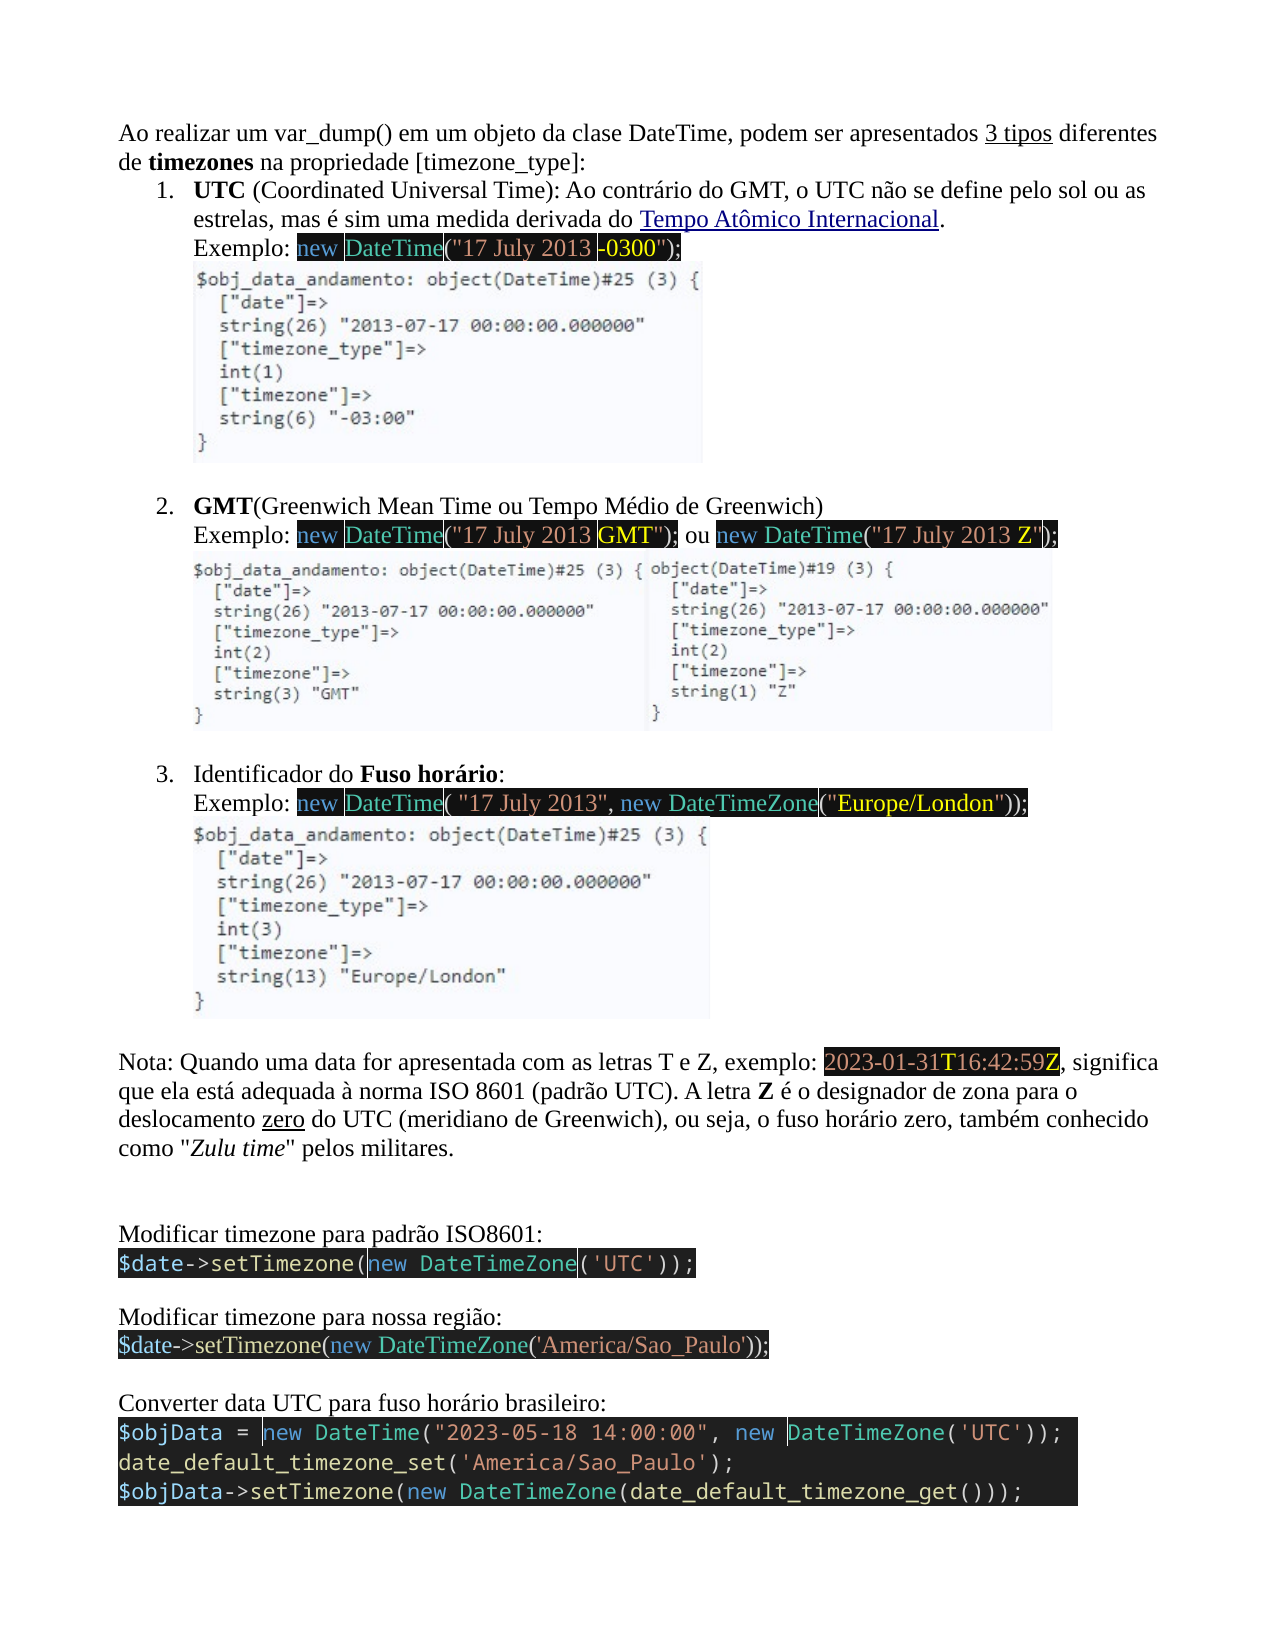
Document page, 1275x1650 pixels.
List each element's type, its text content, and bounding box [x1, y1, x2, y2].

text $date->setTimezone(new DateTimeZone('America/Sao_Paulo')); [118, 1330, 1175, 1359]
text $objData->setTimezone(new DateTimeZone(date_default_timezone_get())); [118, 1476, 1175, 1506]
text date_default_timezone_set('America/Sao_Paulo'); [118, 1446, 1175, 1476]
text $date->setTimezone(new DateTimeZone('UTC')); [118, 1248, 1175, 1278]
text Modificar timezone para padrão ISO8601: [118, 1219, 1175, 1248]
list Identificador do Fuso horário: Exemplo: new DateTime( "17 July 2013", new DateTimeZone("Europe/London")); [156, 759, 1175, 816]
list GMT(Greenwich Mean Time ou Tempo Médio de Greenwich) Exemplo: new DateTime("17 July 2013 GMT"); ou new DateTime("17 July 2013 Z"); [156, 491, 1175, 548]
text $objData = new DateTime("2023-05-18 14:00:00", new DateTimeZone('UTC')); [118, 1417, 1175, 1446]
list UTC (Coordinated Universal Time): Ao contrário do GMT, o UTC não se define pelo sol ou as estrelas, mas é sim uma medida derivada do Tempo Atômico Internacional. Exemplo: new DateTime("17 July 2013 -0300"); [156, 176, 1175, 491]
text Nota: Quando uma data for apresentada com as letras T e Z, exemplo: 2023-01-31T16:42:59Z, significa que ela está adequada à norma ISO 8601 (padrão UTC). A letra Z é o designador de zona para o deslocamento zero do UTC (meridiano de Greenwich), ou seja, o fuso horário zero, também conhecido como "Zulu time" pelos militares. [118, 1047, 1175, 1191]
picture [193, 548, 1053, 731]
text Ao realizar um var_dump() em um objeto da clase DateTime, podem ser apresentados 3 tipos diferentes de timezones na propriedade [timezone_type]: [118, 118, 1175, 176]
text Modificar timezone para nossa região: [118, 1302, 1175, 1330]
text Converter data UTC para fuso horário brasileiro: [118, 1388, 1175, 1417]
picture [193, 261, 703, 463]
picture [193, 816, 711, 1019]
